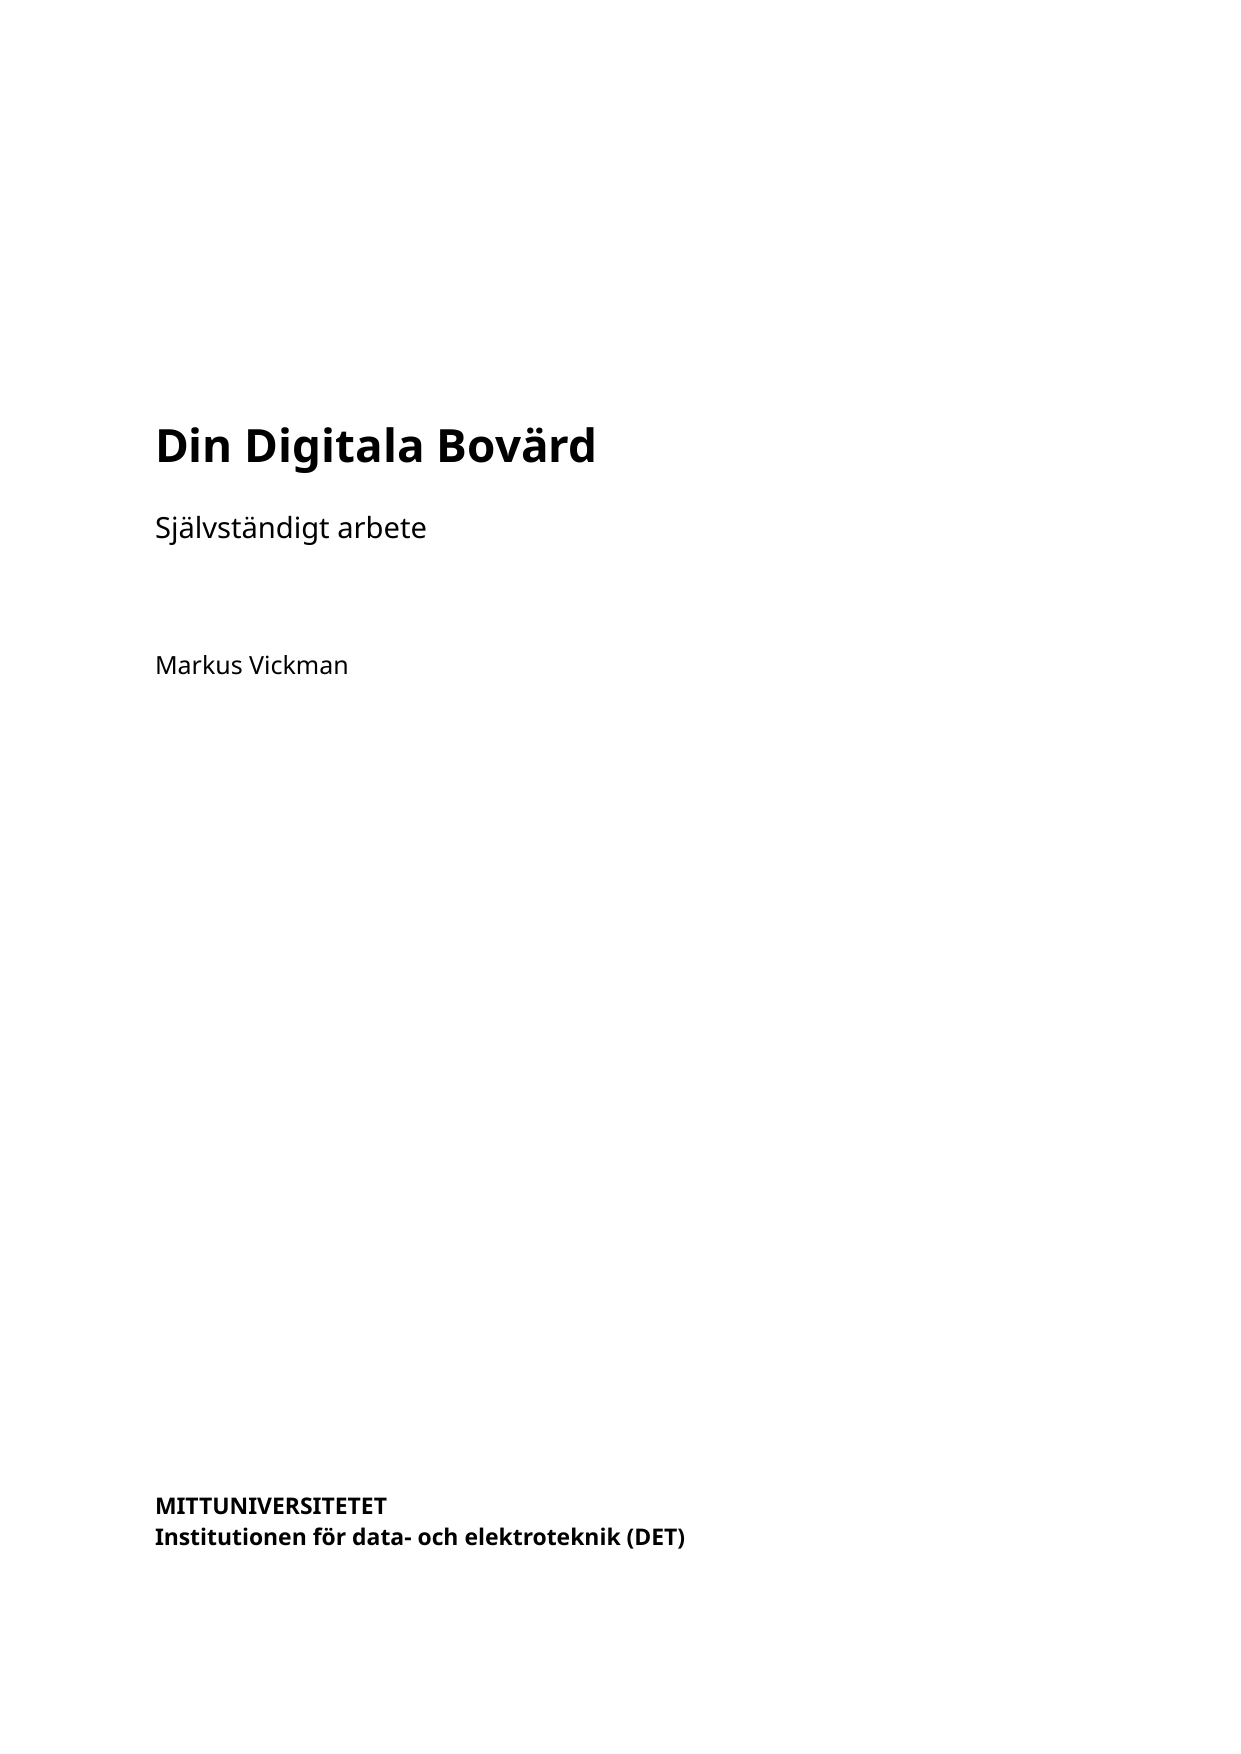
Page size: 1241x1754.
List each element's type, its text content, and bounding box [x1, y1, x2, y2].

subtitle Din Digitala Bovärd [155, 414, 1100, 476]
subtitle Självständigt arbete [155, 507, 1100, 547]
subtitle Markus Vickman [155, 648, 1100, 682]
text MITTUNIVERSITETET Institutionen för data- och elektroteknik (DET) [155, 1490, 1100, 1552]
